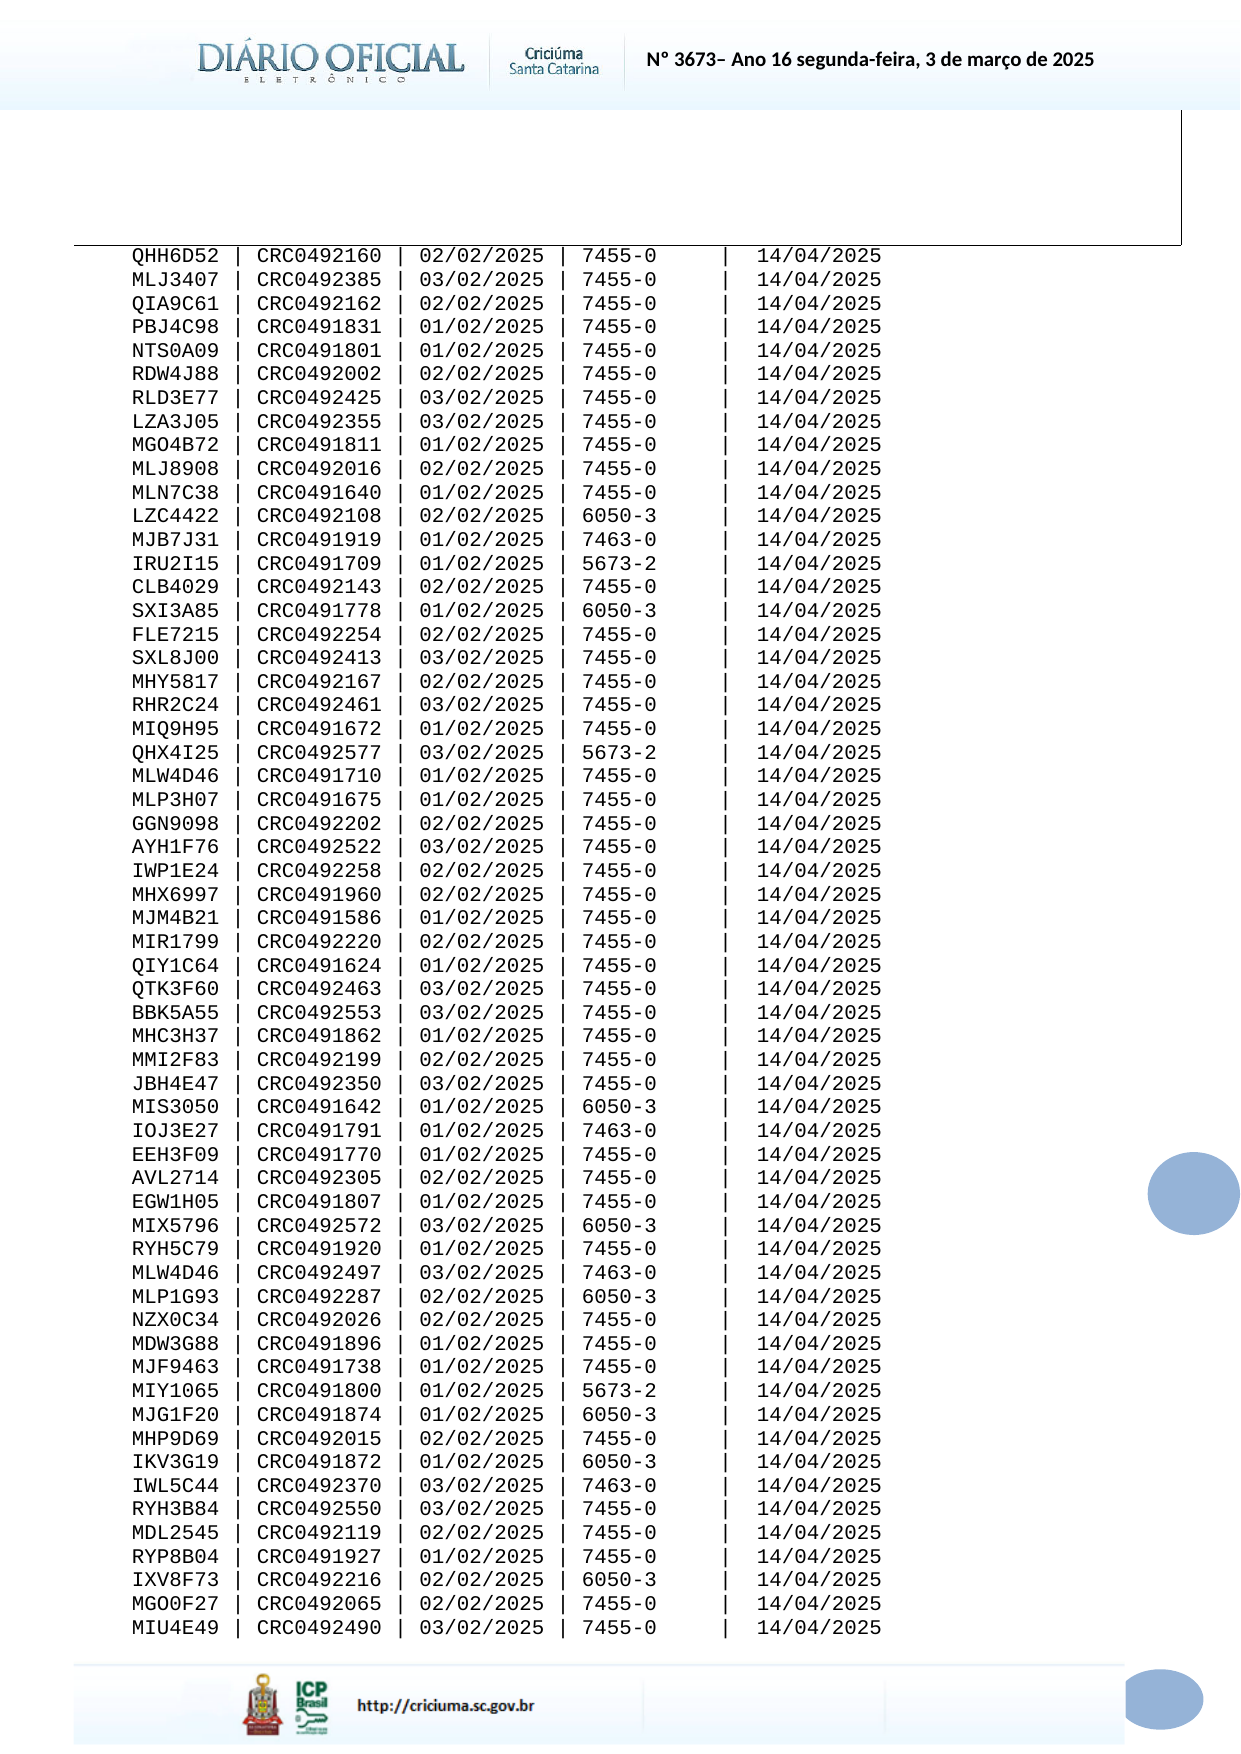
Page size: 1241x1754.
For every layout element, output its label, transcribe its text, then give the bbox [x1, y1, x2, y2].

text BBK5A55 | CRC0492553 | 03/02/2025 | 7455-0 | 14/04/2025 [44, 1002, 1181, 1026]
text CLB4029 | CRC0492143 | 02/02/2025 | 7455-0 | 14/04/2025 [44, 576, 1181, 600]
text MJG1F20 | CRC0491874 | 01/02/2025 | 6050-3 | 14/04/2025 [44, 1404, 1181, 1427]
text FLE7215 | CRC0492254 | 02/02/2025 | 7455-0 | 14/04/2025 [44, 623, 1181, 647]
text MIY1065 | CRC0491800 | 01/02/2025 | 5673-2 | 14/04/2025 [44, 1380, 1181, 1404]
text MLW4D46 | CRC0491710 | 01/02/2025 | 7455-0 | 14/04/2025 [44, 765, 1181, 789]
text SXL8J00 | CRC0492413 | 03/02/2025 | 7455-0 | 14/04/2025 [44, 647, 1181, 671]
text MHP9D69 | CRC0492015 | 02/02/2025 | 7455-0 | 14/04/2025 [44, 1427, 1181, 1451]
text MLP1G93 | CRC0492287 | 02/02/2025 | 6050-3 | 14/04/2025 [44, 1286, 1181, 1309]
text MHX6997 | CRC0491960 | 02/02/2025 | 7455-0 | 14/04/2025 [44, 884, 1181, 907]
text MLP3H07 | CRC0491675 | 01/02/2025 | 7455-0 | 14/04/2025 [44, 789, 1181, 813]
text MLW4D46 | CRC0492497 | 03/02/2025 | 7463-0 | 14/04/2025 [44, 1262, 1181, 1286]
text GGN9098 | CRC0492202 | 02/02/2025 | 7455-0 | 14/04/2025 [44, 813, 1181, 836]
text MLN7C38 | CRC0491640 | 01/02/2025 | 7455-0 | 14/04/2025 [44, 482, 1181, 505]
text RYH5C79 | CRC0491920 | 01/02/2025 | 7455-0 | 14/04/2025 [44, 1238, 1181, 1262]
text MIX5796 | CRC0492572 | 03/02/2025 | 6050-3 | 14/04/2025 [44, 1215, 1181, 1238]
text NTS0A09 | CRC0491801 | 01/02/2025 | 7455-0 | 14/04/2025 [44, 340, 1181, 363]
text RLD3E77 | CRC0492425 | 03/02/2025 | 7455-0 | 14/04/2025 [44, 387, 1181, 411]
text IRU2I15 | CRC0491709 | 01/02/2025 | 5673-2 | 14/04/2025 [44, 553, 1181, 576]
text LZA3J05 | CRC0492355 | 03/02/2025 | 7455-0 | 14/04/2025 [44, 411, 1181, 434]
text EGW1H05 | CRC0491807 | 01/02/2025 | 7455-0 | 14/04/2025 [44, 1191, 1153, 1215]
text IWP1E24 | CRC0492258 | 02/02/2025 | 7455-0 | 14/04/2025 [44, 860, 1181, 884]
text MDL2545 | CRC0492119 | 02/02/2025 | 7455-0 | 14/04/2025 [44, 1522, 1181, 1546]
text QIY1C64 | CRC0491624 | 01/02/2025 | 7455-0 | 14/04/2025 [44, 954, 1181, 978]
text MLJ8908 | CRC0492016 | 02/02/2025 | 7455-0 | 14/04/2025 [44, 458, 1181, 482]
text MIQ9H95 | CRC0491672 | 01/02/2025 | 7455-0 | 14/04/2025 [44, 718, 1181, 742]
text RDW4J88 | CRC0492002 | 02/02/2025 | 7455-0 | 14/04/2025 [44, 363, 1181, 387]
text MHY5817 | CRC0492167 | 02/02/2025 | 7455-0 | 14/04/2025 [44, 671, 1181, 694]
text MIU4E49 | CRC0492490 | 03/02/2025 | 7455-0 | 14/04/2025 [44, 1617, 1181, 1640]
text AVL2714 | CRC0492305 | 02/02/2025 | 7455-0 | 14/04/2025 [44, 1167, 1157, 1191]
text QIA9C61 | CRC0492162 | 02/02/2025 | 7455-0 | 14/04/2025 [44, 292, 1181, 316]
text MGO0F27 | CRC0492065 | 02/02/2025 | 7455-0 | 14/04/2025 [44, 1593, 1181, 1617]
text QTK3F60 | CRC0492463 | 03/02/2025 | 7455-0 | 14/04/2025 [44, 978, 1181, 1002]
text MHC3H37 | CRC0491862 | 01/02/2025 | 7455-0 | 14/04/2025 [44, 1026, 1181, 1049]
text IXV8F73 | CRC0492216 | 02/02/2025 | 6050-3 | 14/04/2025 [44, 1569, 1181, 1593]
text MMI2F83 | CRC0492199 | 02/02/2025 | 7455-0 | 14/04/2025 [44, 1049, 1181, 1073]
text RYP8B04 | CRC0491927 | 01/02/2025 | 7455-0 | 14/04/2025 [44, 1546, 1181, 1569]
text MLJ3407 | CRC0492385 | 03/02/2025 | 7455-0 | 14/04/2025 [44, 269, 1181, 292]
text IOJ3E27 | CRC0491791 | 01/02/2025 | 7463-0 | 14/04/2025 [44, 1120, 1181, 1144]
text QHX4I25 | CRC0492577 | 03/02/2025 | 5673-2 | 14/04/2025 [44, 742, 1181, 765]
text MIR1799 | CRC0492220 | 02/02/2025 | 7455-0 | 14/04/2025 [44, 931, 1181, 954]
text QHH6D52 | CRC0492160 | 02/02/2025 | 7455-0 | 14/04/2025 [44, 245, 1181, 269]
text RHR2C24 | CRC0492461 | 03/02/2025 | 7455-0 | 14/04/2025 [44, 694, 1181, 718]
text NZX0C34 | CRC0492026 | 02/02/2025 | 7455-0 | 14/04/2025 [44, 1309, 1181, 1333]
text MJF9463 | CRC0491738 | 01/02/2025 | 7455-0 | 14/04/2025 [44, 1357, 1181, 1380]
text MJB7J31 | CRC0491919 | 01/02/2025 | 7463-0 | 14/04/2025 [44, 529, 1181, 553]
text AYH1F76 | CRC0492522 | 03/02/2025 | 7455-0 | 14/04/2025 [44, 836, 1181, 860]
text PBJ4C98 | CRC0491831 | 01/02/2025 | 7455-0 | 14/04/2025 [44, 316, 1181, 340]
text RYH3B84 | CRC0492550 | 03/02/2025 | 7455-0 | 14/04/2025 [44, 1498, 1181, 1522]
text LZC4422 | CRC0492108 | 02/02/2025 | 6050-3 | 14/04/2025 [44, 505, 1181, 529]
text JBH4E47 | CRC0492350 | 03/02/2025 | 7455-0 | 14/04/2025 [44, 1073, 1181, 1096]
text SXI3A85 | CRC0491778 | 01/02/2025 | 6050-3 | 14/04/2025 [44, 600, 1181, 623]
text MJM4B21 | CRC0491586 | 01/02/2025 | 7455-0 | 14/04/2025 [44, 907, 1181, 931]
text MIS3050 | CRC0491642 | 01/02/2025 | 6050-3 | 14/04/2025 [44, 1096, 1181, 1120]
text MDW3G88 | CRC0491896 | 01/02/2025 | 7455-0 | 14/04/2025 [44, 1333, 1181, 1357]
text IWL5C44 | CRC0492370 | 03/02/2025 | 7463-0 | 14/04/2025 [44, 1475, 1181, 1498]
text MGO4B72 | CRC0491811 | 01/02/2025 | 7455-0 | 14/04/2025 [44, 434, 1181, 458]
text EEH3F09 | CRC0491770 | 01/02/2025 | 7455-0 | 14/04/2025 [44, 1144, 1181, 1167]
text IKV3G19 | CRC0491872 | 01/02/2025 | 6050-3 | 14/04/2025 [44, 1451, 1181, 1475]
